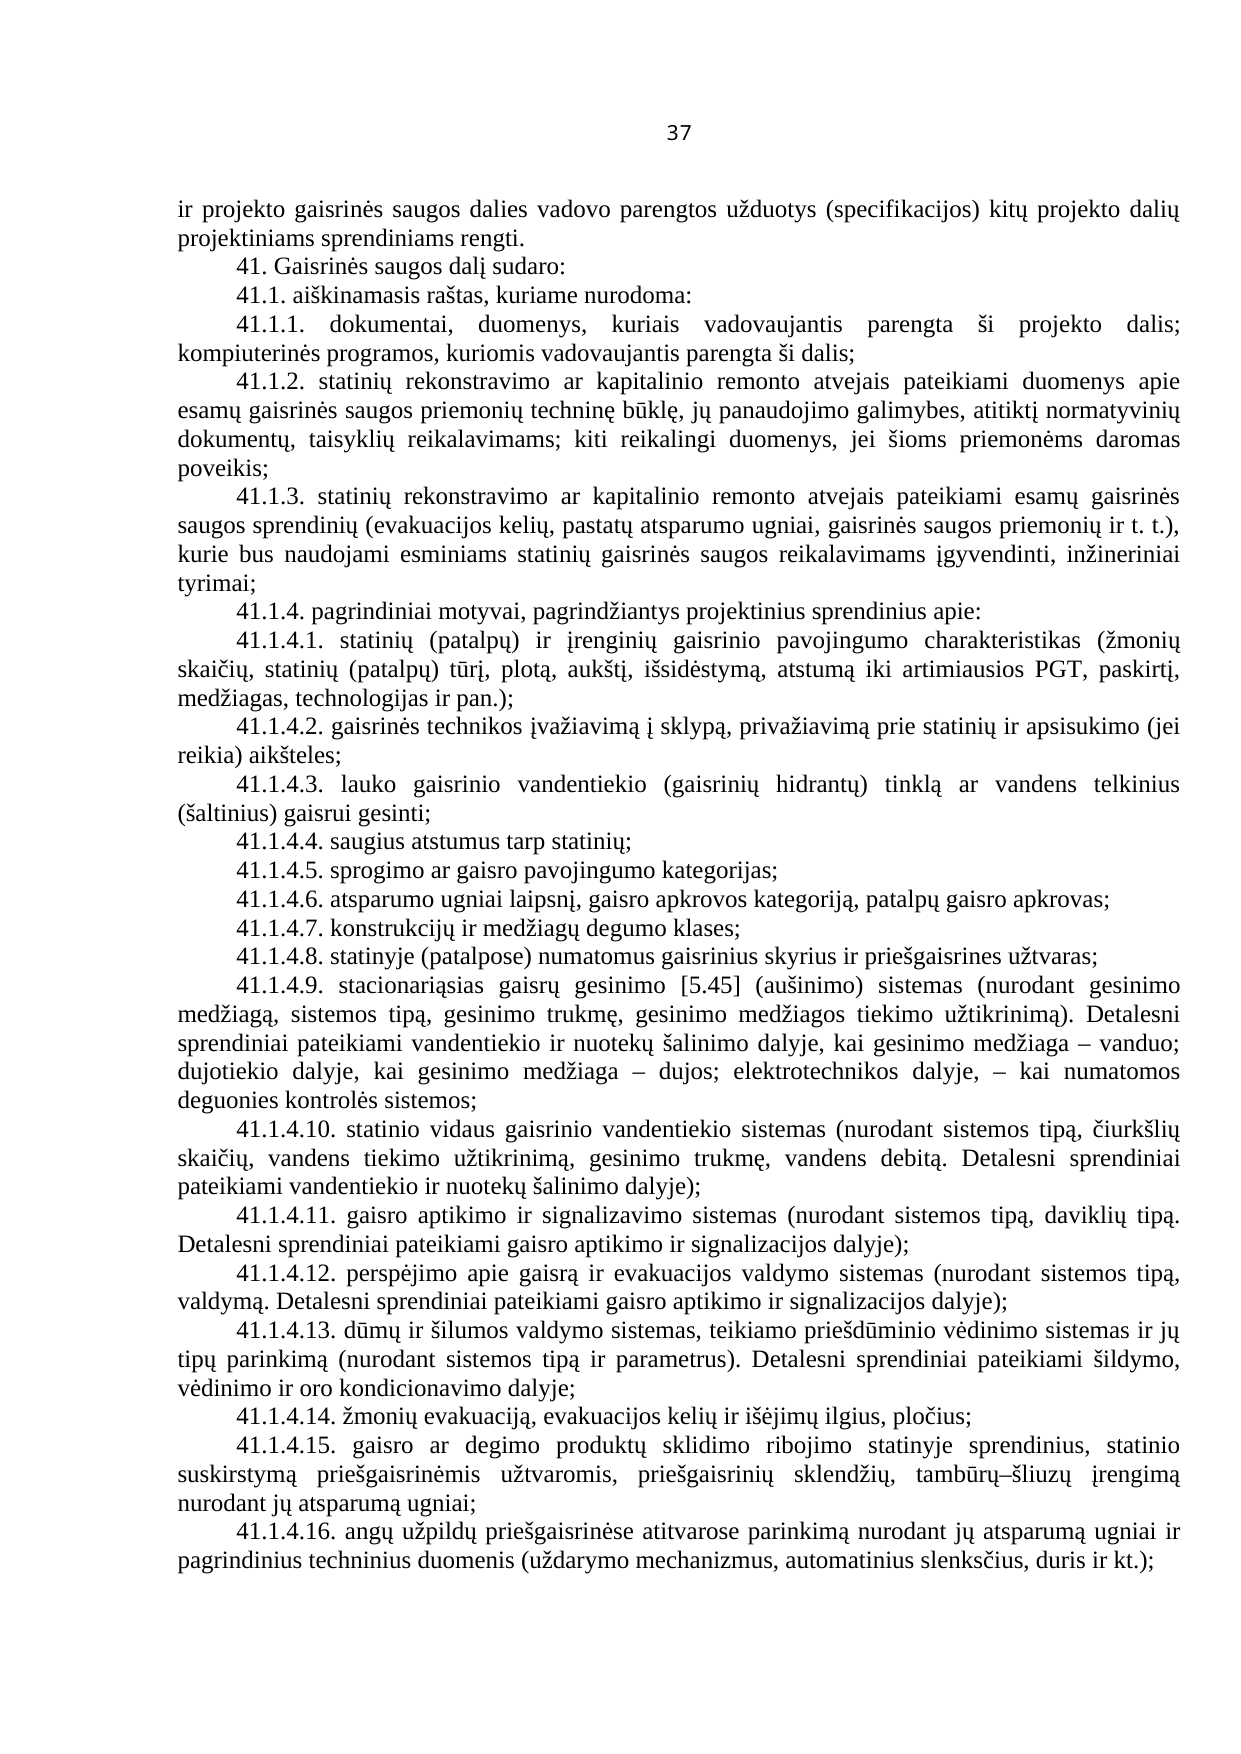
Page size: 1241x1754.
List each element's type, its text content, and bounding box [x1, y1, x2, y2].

text 41.1.4.6. atsparumo ugniai laipsnį, gaisro apkrovos kategoriją, patalpų gaisro apkrovas; [177, 884, 1181, 913]
text 41.1.4.11. gaisro aptikimo ir signalizavimo sistemas (nurodant sistemos tipą, daviklių tipą. Detalesni sprendiniai pateikiami gaisro aptikimo ir signalizacijos dalyje); [177, 1200, 1181, 1258]
text 41.1.4.9. stacionariąsias gaisrų gesinimo [5.45] (aušinimo) sistemas (nurodant gesinimo medžiagą, sistemos tipą, gesinimo trukmę, gesinimo medžiagos tiekimo užtikrinimą). Detalesni sprendiniai pateikiami vandentiekio ir nuotekų šalinimo dalyje, kai gesinimo medžiaga – vanduo; dujotiekio dalyje, kai gesinimo medžiaga – dujos; elektrotechnikos dalyje, – kai numatomos deguonies kontrolės sistemos; [177, 970, 1181, 1114]
text 41.1.4. pagrindiniai motyvai, pagrindžiantys projektinius sprendinius apie: [177, 596, 1181, 625]
text 41.1. aiškinamasis raštas, kuriame nurodoma: [177, 280, 1181, 309]
text 41.1.4.12. perspėjimo apie gaisrą ir evakuacijos valdymo sistemas (nurodant sistemos tipą, valdymą. Detalesni sprendiniai pateikiami gaisro aptikimo ir signalizacijos dalyje); [177, 1258, 1181, 1315]
text 41.1.4.16. angų užpildų priešgaisrinėse atitvarose parinkimą nurodant jų atsparumą ugniai ir pagrindinius techninius duomenis (uždarymo mechanizmus, automatinius slenksčius, duris ir kt.); [177, 1516, 1181, 1574]
text ir projekto gaisrinės saugos dalies vadovo parengtos užduotys (specifikacijos) kitų projekto dalių projektiniams sprendiniams rengti. [177, 194, 1181, 251]
text 41.1.4.7. konstrukcijų ir medžiagų degumo klases; [177, 913, 1181, 941]
text 41. Gaisrinės saugos dalį sudaro: [177, 251, 1181, 280]
text 41.1.4.3. lauko gaisrinio vandentiekio (gaisrinių hidrantų) tinklą ar vandens telkinius (šaltinius) gaisrui gesinti; [177, 769, 1181, 826]
text 41.1.1. dokumentai, duomenys, kuriais vadovaujantis parengta ši projekto dalis; kompiuterinės programos, kuriomis vadovaujantis parengta ši dalis; [177, 309, 1181, 366]
text 41.1.4.4. saugius atstumus tarp statinių; [177, 826, 1181, 855]
text 41.1.4.13. dūmų ir šilumos valdymo sistemas, teikiamo priešdūminio vėdinimo sistemas ir jų tipų parinkimą (nurodant sistemos tipą ir parametrus). Detalesni sprendiniai pateikiami šildymo, vėdinimo ir oro kondicionavimo dalyje; [177, 1315, 1181, 1401]
text 41.1.2. statinių rekonstravimo ar kapitalinio remonto atvejais pateikiami duomenys apie esamų gaisrinės saugos priemonių techninę būklę, jų panaudojimo galimybes, atitiktį normatyvinių dokumentų, taisyklių reikalavimams; kiti reikalingi duomenys, jei šioms priemonėms daromas poveikis; [177, 366, 1181, 481]
text 41.1.4.2. gaisrinės technikos įvažiavimą į sklypą, privažiavimą prie statinių ir apsisukimo (jei reikia) aikšteles; [177, 711, 1181, 769]
text 41.1.4.15. gaisro ar degimo produktų sklidimo ribojimo statinyje sprendinius, statinio suskirstymą priešgaisrinėmis užtvaromis, priešgaisrinių sklendžių, tambūrų–šliuzų įrengimą nurodant jų atsparumą ugniai; [177, 1430, 1181, 1516]
text 41.1.3. statinių rekonstravimo ar kapitalinio remonto atvejais pateikiami esamų gaisrinės saugos sprendinių (evakuacijos kelių, pastatų atsparumo ugniai, gaisrinės saugos priemonių ir t. t.), kurie bus naudojami esminiams statinių gaisrinės saugos reikalavimams įgyvendinti, inžineriniai tyrimai; [177, 481, 1181, 596]
text 41.1.4.14. žmonių evakuaciją, evakuacijos kelių ir išėjimų ilgius, pločius; [177, 1401, 1181, 1430]
text 41.1.4.8. statinyje (patalpose) numatomus gaisrinius skyrius ir priešgaisrines užtvaras; [177, 941, 1181, 970]
text 41.1.4.5. sprogimo ar gaisro pavojingumo kategorijas; [177, 855, 1181, 884]
text 41.1.4.10. statinio vidaus gaisrinio vandentiekio sistemas (nurodant sistemos tipą, čiurkšlių skaičių, vandens tiekimo užtikrinimą, gesinimo trukmę, vandens debitą. Detalesni sprendiniai pateikiami vandentiekio ir nuotekų šalinimo dalyje); [177, 1114, 1181, 1200]
text 41.1.4.1. statinių (patalpų) ir įrenginių gaisrinio pavojingumo charakteristikas (žmonių skaičių, statinių (patalpų) tūrį, plotą, aukštį, išsidėstymą, atstumą iki artimiausios PGT, paskirtį, medžiagas, technologijas ir pan.); [177, 625, 1181, 711]
